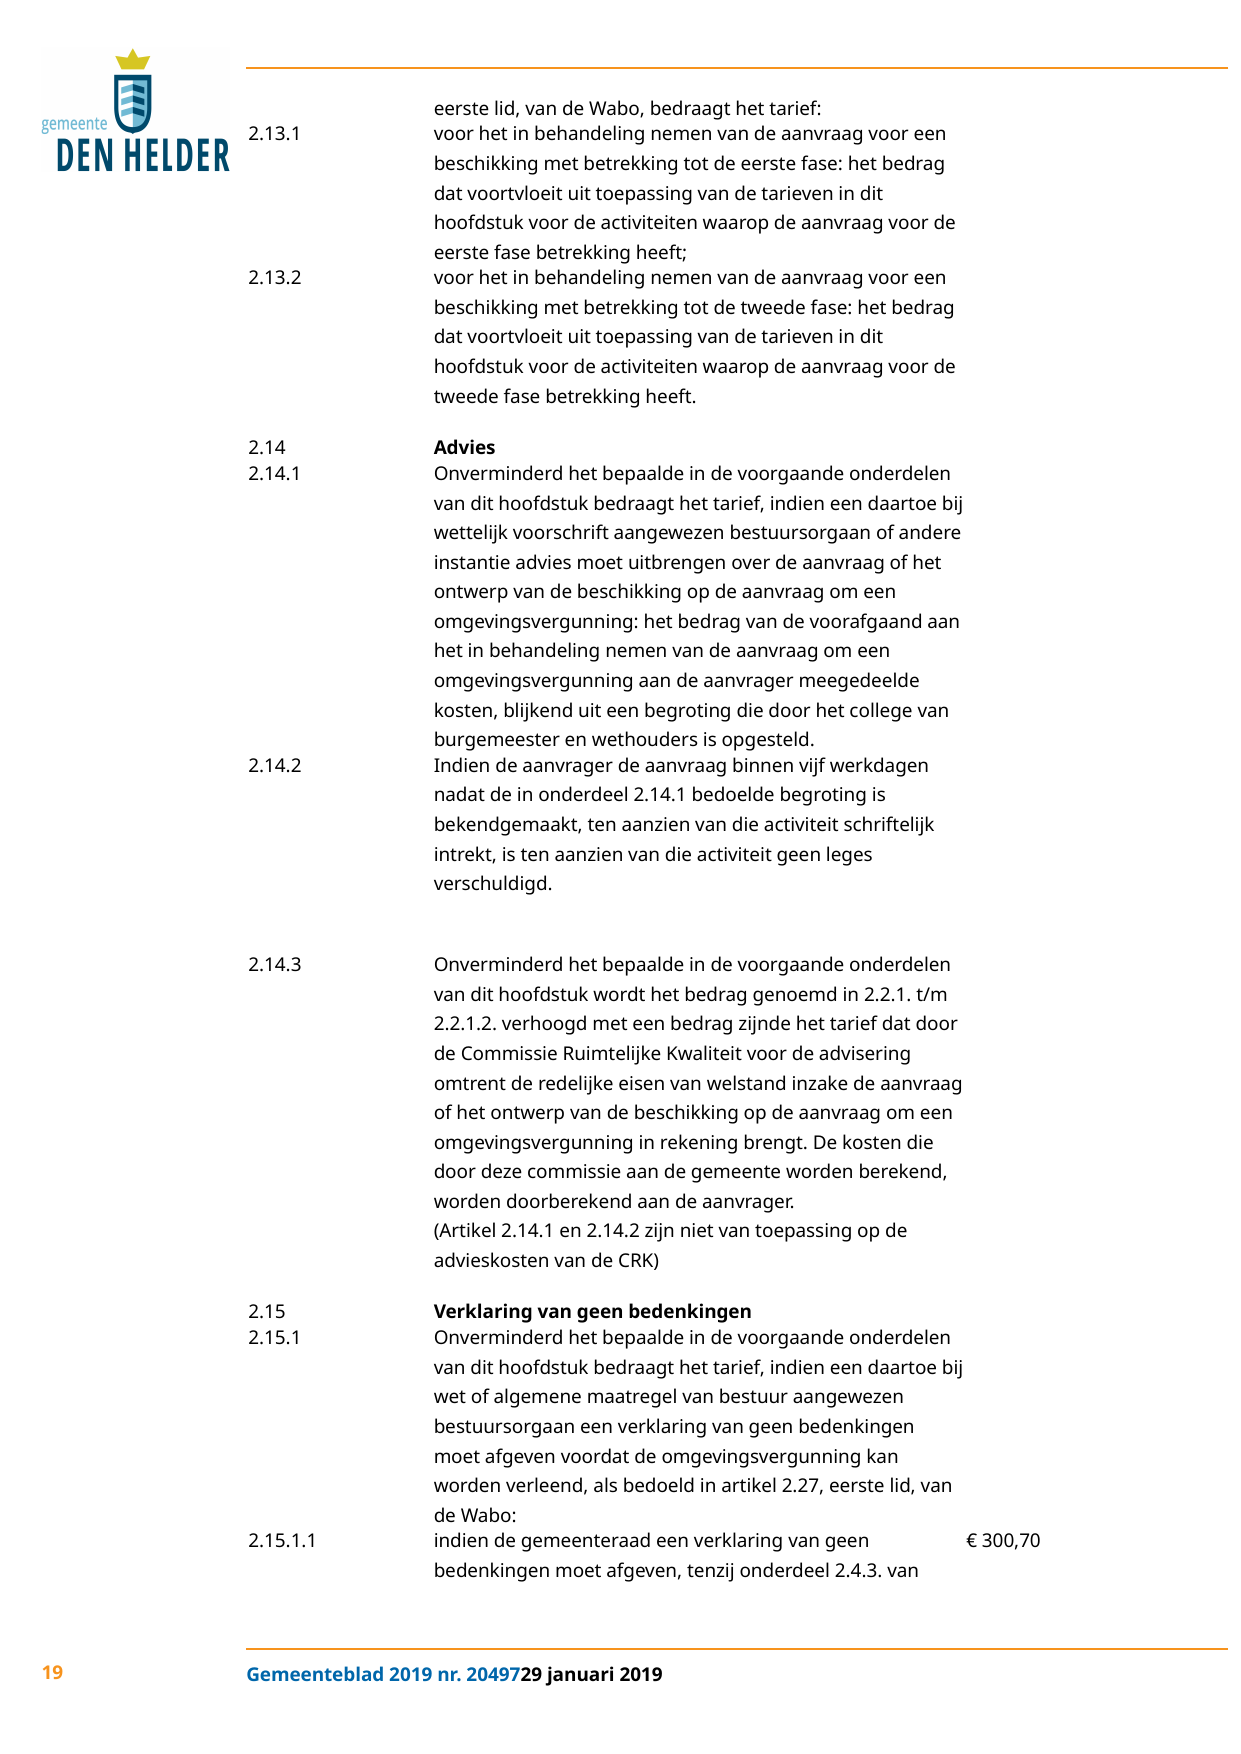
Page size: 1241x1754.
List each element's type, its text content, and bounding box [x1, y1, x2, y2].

table_cell voor het in behandeling nemen van de aanvraag voor een beschikking met betrekking tot de eerste fase: het bedrag dat voortvloeit uit toepassing van de tarieven in dit hoofdstuk voor de activiteiten waarop de aanvraag voor de eerste fase betrekking heeft; [434, 121, 966, 264]
table_cell [966, 752, 1152, 896]
table_cell 2.14.1 [248, 460, 433, 752]
picture [41, 47, 231, 172]
table_cell [966, 922, 1152, 1273]
table_cell 2.15.1.1 [248, 1528, 433, 1583]
table_cell Onverminderd het bepaalde in de voorgaande onderdelen van dit hoofdstuk wordt het bedrag genoemd in 2.2.1. t/m 2.2.1.2. verhoogd met een bedrag zijnde het tarief dat door de Commissie Ruimtelijke Kwaliteit voor de advisering omtrent de redelijke eisen van welstand inzake de aanvraag of het ontwerp van de beschikking op de aanvraag om een omgevingsvergunning in rekening brengt. De kosten die door deze commissie aan de gemeente worden berekend, worden doorberekend aan de aanvrager. (Artikel 2.14.1 en 2.14.2 zijn niet van toepassing op de advieskosten van de CRK) [434, 922, 966, 1273]
picture [220, 160, 224, 172]
table_cell 2.14 [248, 434, 433, 460]
table_cell [966, 896, 1152, 922]
table_cell [966, 265, 1152, 409]
table_cell 2.13.1 [248, 121, 433, 264]
table_cell [966, 1273, 1152, 1299]
table_cell [248, 1273, 433, 1299]
table_cell eerste lid, van de Wabo, bedraagt het tarief: [434, 95, 966, 121]
picture [63, 144, 68, 165]
table_cell [248, 95, 433, 121]
table_cell [434, 1273, 966, 1299]
table_cell [966, 1325, 1152, 1528]
table_cell Onverminderd het bepaalde in de voorgaande onderdelen van dit hoofdstuk bedraagt het tarief, indien een daartoe bij wet of algemene maatregel van bestuur aangewezen bestuursorgaan een verklaring van geen bedenkingen moet afgeven voordat de omgevingsvergunning kan worden verleend, als bedoeld in artikel 2.27, eerste lid, van de Wabo: [434, 1325, 966, 1528]
table_cell [248, 409, 433, 434]
table_cell 2.14.3 [248, 922, 433, 1273]
table_cell [966, 121, 1152, 264]
picture [182, 144, 187, 165]
table_cell € 300,70 [966, 1528, 1152, 1583]
table_cell [966, 95, 1152, 121]
table_cell [966, 409, 1152, 434]
table_cell [966, 460, 1152, 752]
table_cell [434, 896, 966, 922]
table_cell 2.14.2 [248, 752, 433, 896]
table_cell voor het in behandeling nemen van de aanvraag voor een beschikking met betrekking tot de tweede fase: het bedrag dat voortvloeit uit toepassing van de tarieven in dit hoofdstuk voor de activiteiten waarop de aanvraag voor de tweede fase betrekking heeft. [434, 265, 966, 409]
table_cell Onverminderd het bepaalde in de voorgaande onderdelen van dit hoofdstuk bedraagt het tarief, indien een daartoe bij wettelijk voorschrift aangewezen bestuursorgaan of andere instantie advies moet uitbrengen over de aanvraag of het ontwerp van de beschikking op de aanvraag om een omgevingsvergunning: het bedrag van de voorafgaand aan het in behandeling nemen van de aanvraag om een omgevingsvergunning aan de aanvrager meegedeelde kosten, blijkend uit een begroting die door het college van burgemeester en wethouders is opgesteld. [434, 460, 966, 752]
table_cell Advies [434, 434, 966, 460]
picture [130, 157, 135, 172]
picture [100, 154, 106, 172]
table_cell indien de gemeenteraad een verklaring van geen bedenkingen moet afgeven, tenzij onderdeel 2.4.3. van [434, 1528, 966, 1583]
table_cell Verklaring van geen bedenkingen [434, 1299, 966, 1324]
table_cell 2.15 [248, 1299, 433, 1324]
table_cell [966, 434, 1152, 460]
table_cell [248, 896, 433, 922]
table_cell 2.13.2 [248, 265, 433, 409]
table_cell [966, 1299, 1152, 1324]
table_cell [434, 409, 966, 434]
table_cell Indien de aanvrager de aanvraag binnen vijf werkdagen nadat de in onderdeel 2.14.1 bedoelde begroting is bekendgemaakt, ten aanzien van die activiteit schriftelijk intrekt, is ten aanzien van die activiteit geen leges verschuldigd. [434, 752, 966, 896]
table_cell 2.15.1 [248, 1325, 433, 1528]
